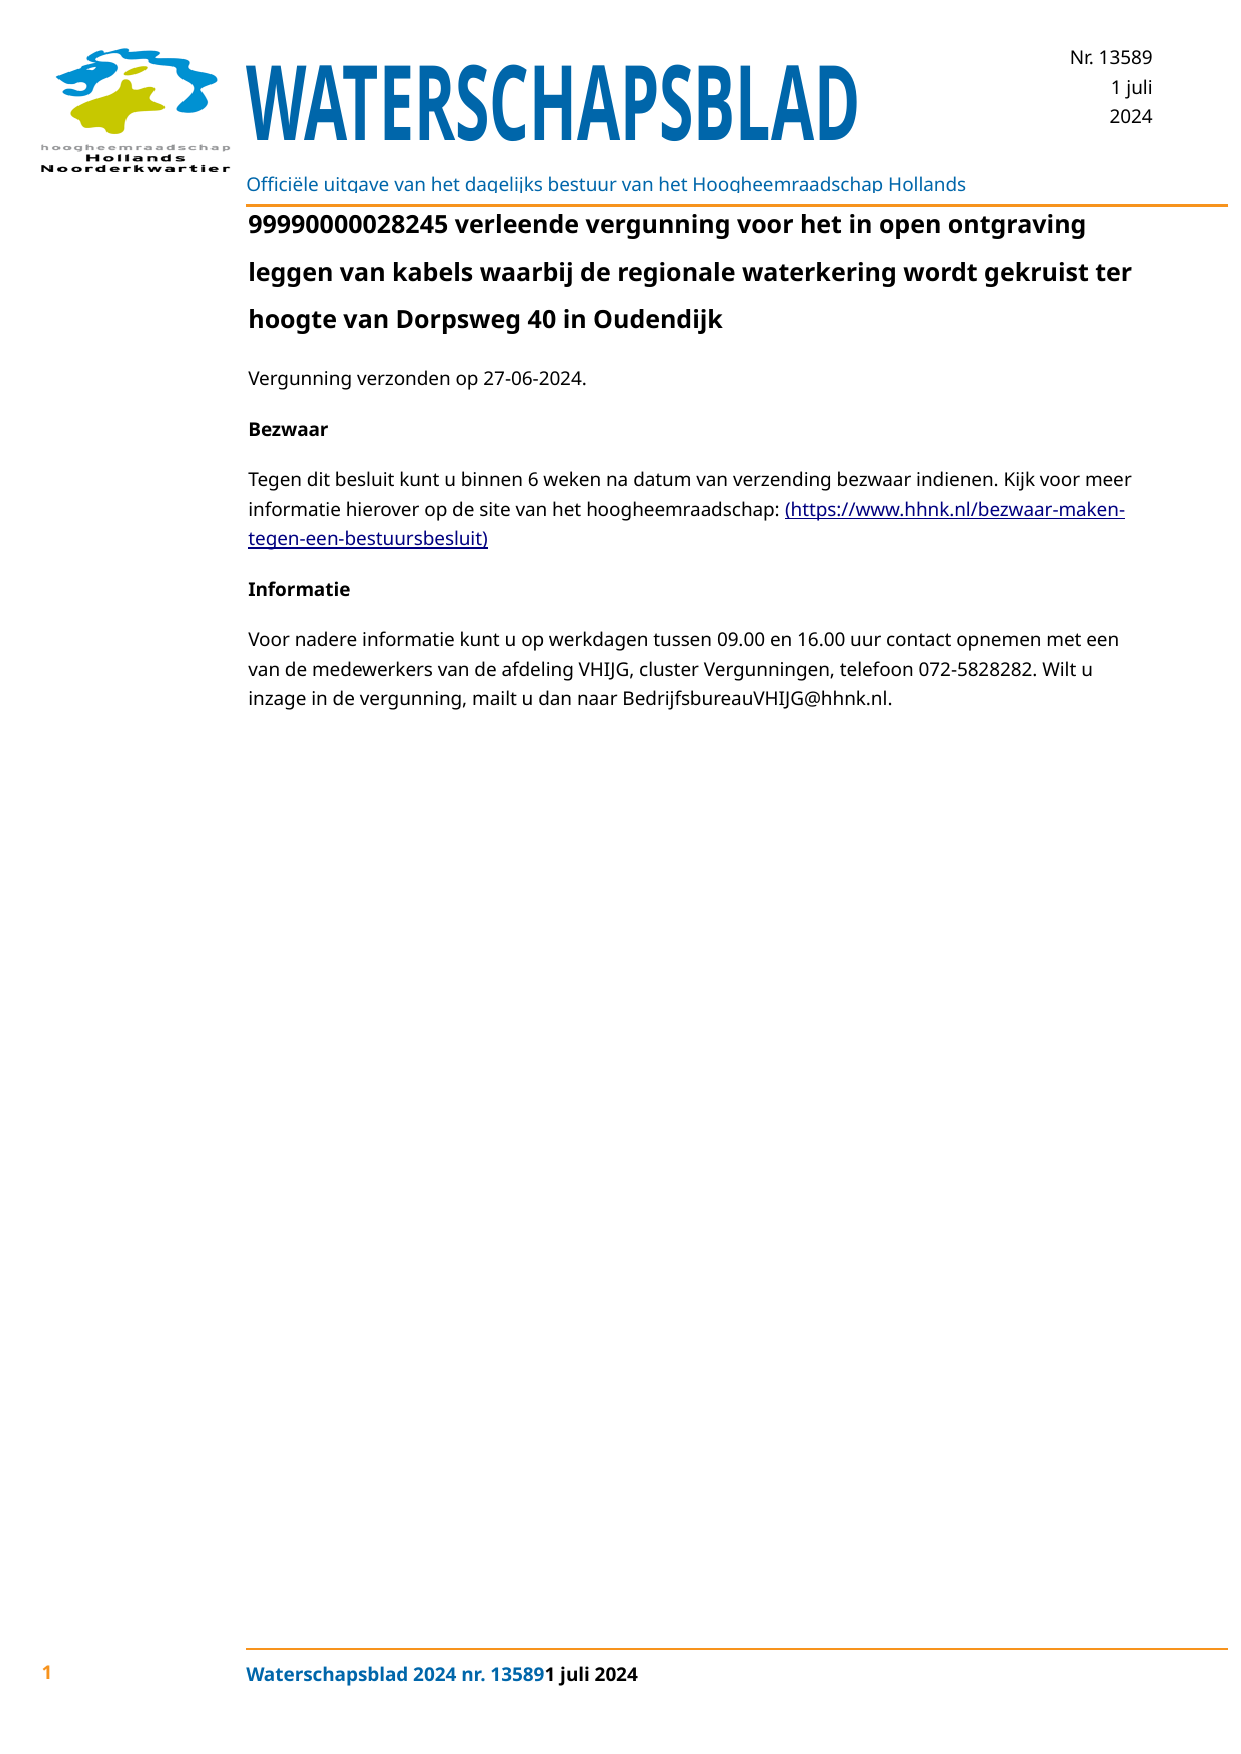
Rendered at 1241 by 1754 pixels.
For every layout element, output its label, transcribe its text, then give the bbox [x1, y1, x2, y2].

text Tegen dit besluit kunt u binnen 6 weken na datum van verzending bezwaar indienen. Kijk voor meer informatie hierover op de site van het hoogheemraadschap: (https://www.hhnk.nl/bezwaar-maken-tegen-een-bestuursbesluit) [248, 466, 1152, 551]
text Vergunning verzonden op 27-06-2024. [248, 366, 1152, 391]
text 99990000028245 verleende vergunning voor het in open ontgraving leggen van kabels waarbij de regionale waterkering wordt gekruist ter hoogte van Dorpsweg 40 in Oudendijk [248, 207, 1152, 336]
text Bezwaar [248, 416, 1152, 442]
text Informatie [248, 576, 1152, 602]
text Voor nadere informatie kunt u op werkdagen tussen 09.00 en 16.00 uur contact opnemen met een van de medewerkers van de afdeling VHIJG, cluster Vergunningen, telefoon 072-5828282. Wilt u inzage in de vergunning, mailt u dan naar BedrijfsbureauVHIJG@hhnk.nl. [248, 626, 1152, 711]
picture [41, 47, 231, 172]
